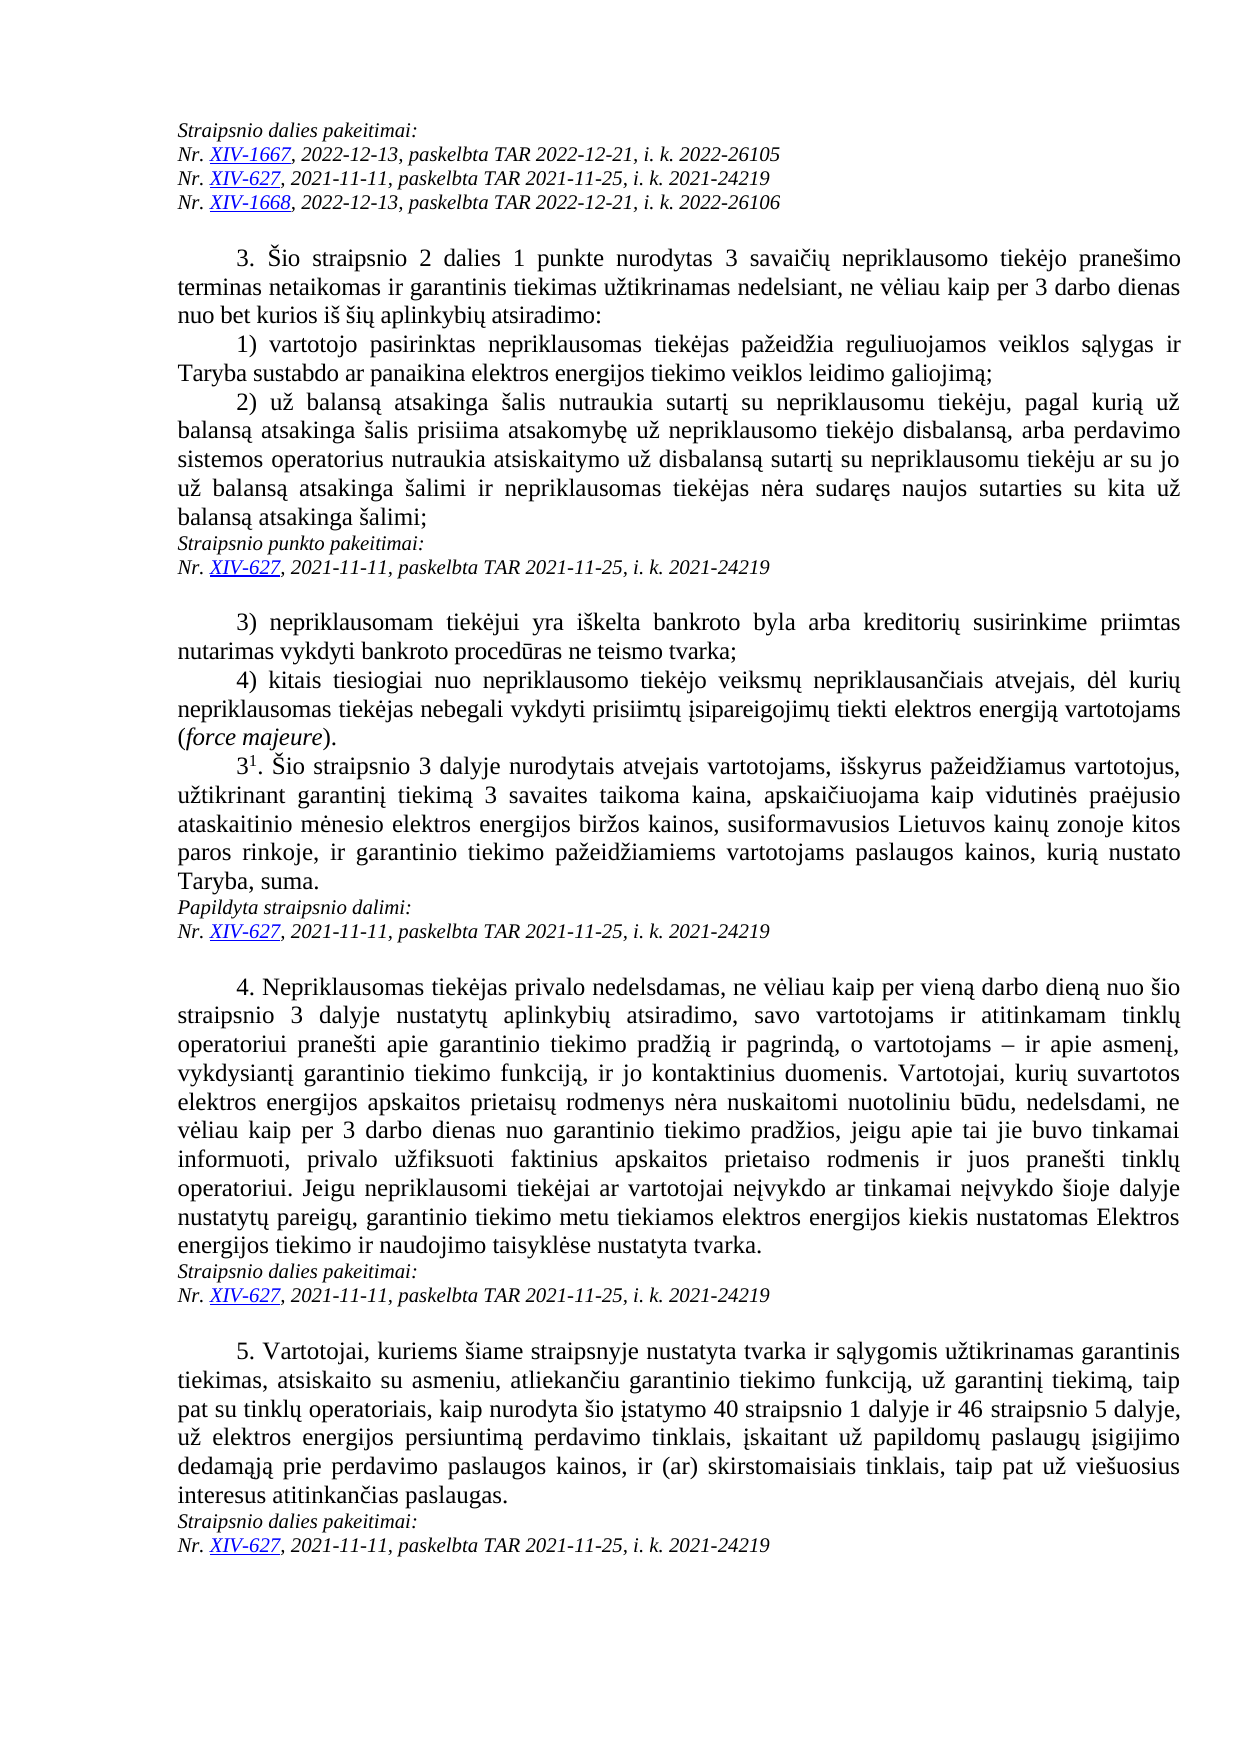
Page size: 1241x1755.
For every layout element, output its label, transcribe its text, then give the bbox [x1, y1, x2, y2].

text Nr. XIV-627, 2021-11-11, paskelbta TAR 2021-11-25, i. k. 2021-24219 [177, 166, 1181, 190]
text Nr. XIV-627, 2021-11-11, paskelbta TAR 2021-11-25, i. k. 2021-24219 [177, 919, 1181, 943]
text Nr. XIV-627, 2021-11-11, paskelbta TAR 2021-11-25, i. k. 2021-24219 [177, 1533, 1181, 1557]
text Straipsnio punkto pakeitimai: [177, 531, 1181, 555]
text 2) už balansą atsakinga šalis nutraukia sutartį su nepriklausomu tiekėju, pagal kurią už balansą atsakinga šalis prisiima atsakomybę už nepriklausomo tiekėjo disbalansą, arba perdavimo sistemos operatorius nutraukia atsiskaitymo už disbalansą sutartį su nepriklausomu tiekėju ar su jo už balansą atsakinga šalimi ir nepriklausomas tiekėjas nėra sudaręs naujos sutarties su kita už balansą atsakinga šalimi; [177, 387, 1181, 531]
text Straipsnio dalies pakeitimai: [177, 1509, 1181, 1533]
text 31. Šio straipsnio 3 dalyje nurodytais atvejais vartotojams, išskyrus pažeidžiamus vartotojus, užtikrinant garantinį tiekimą 3 savaites taikoma kaina, apskaičiuojama kaip vidutinės praėjusio ataskaitinio mėnesio elektros energijos biržos kainos, susiformavusios Lietuvos kainų zonoje kitos paros rinkoje, ir garantinio tiekimo pažeidžiamiems vartotojams paslaugos kainos, kurią nustato Taryba, suma. [177, 751, 1181, 895]
text Straipsnio dalies pakeitimai: [177, 118, 1181, 142]
text 4) kitais tiesiogiai nuo nepriklausomo tiekėjo veiksmų nepriklausančiais atvejais, dėl kurių nepriklausomas tiekėjas nebegali vykdyti prisiimtų įsipareigojimų tiekti elektros energiją vartotojams (force majeure). [177, 665, 1181, 751]
text 3. Šio straipsnio 2 dalies 1 punkte nurodytas 3 savaičių nepriklausomo tiekėjo pranešimo terminas netaikomas ir garantinis tiekimas užtikrinamas nedelsiant, ne vėliau kaip per 3 darbo dienas nuo bet kurios iš šių aplinkybių atsiradimo: [177, 243, 1181, 329]
text Nr. XIV-627, 2021-11-11, paskelbta TAR 2021-11-25, i. k. 2021-24219 [177, 1283, 1181, 1307]
text 1) vartotojo pasirinktas nepriklausomas tiekėjas pažeidžia reguliuojamos veiklos sąlygas ir Taryba sustabdo ar panaikina elektros energijos tiekimo veiklos leidimo galiojimą; [177, 329, 1181, 387]
text Papildyta straipsnio dalimi: [177, 895, 1181, 919]
text Nr. XIV-627, 2021-11-11, paskelbta TAR 2021-11-25, i. k. 2021-24219 [177, 555, 1181, 579]
text Nr. XIV-1667, 2022-12-13, paskelbta TAR 2022-12-21, i. k. 2022-26105 [177, 142, 1181, 166]
text 3) nepriklausomam tiekėjui yra iškelta bankroto byla arba kreditorių susirinkime priimtas nutarimas vykdyti bankroto procedūras ne teismo tvarka; [177, 607, 1181, 665]
text 4. Nepriklausomas tiekėjas privalo nedelsdamas, ne vėliau kaip per vieną darbo dieną nuo šio straipsnio 3 dalyje nustatytų aplinkybių atsiradimo, savo vartotojams ir atitinkamam tinklų operatoriui pranešti apie garantinio tiekimo pradžią ir pagrindą, o vartotojams – ir apie asmenį, vykdysiantį garantinio tiekimo funkciją, ir jo kontaktinius duomenis. Vartotojai, kurių suvartotos elektros energijos apskaitos prietaisų rodmenys nėra nuskaitomi nuotoliniu būdu, nedelsdami, ne vėliau kaip per 3 darbo dienas nuo garantinio tiekimo pradžios, jeigu apie tai jie buvo tinkamai informuoti, privalo užfiksuoti faktinius apskaitos prietaiso rodmenis ir juos pranešti tinklų operatoriui. Jeigu nepriklausomi tiekėjai ar vartotojai neįvykdo ar tinkamai neįvykdo šioje dalyje nustatytų pareigų, garantinio tiekimo metu tiekiamos elektros energijos kiekis nustatomas Elektros energijos tiekimo ir naudojimo taisyklėse nustatyta tvarka. [177, 972, 1181, 1259]
text 5. Vartotojai, kuriems šiame straipsnyje nustatyta tvarka ir sąlygomis užtikrinamas garantinis tiekimas, atsiskaito su asmeniu, atliekančiu garantinio tiekimo funkciją, už garantinį tiekimą, taip pat su tinklų operatoriais, kaip nurodyta šio įstatymo 40 straipsnio 1 dalyje ir 46 straipsnio 5 dalyje, už elektros energijos persiuntimą perdavimo tinklais, įskaitant už papildomų paslaugų įsigijimo dedamąją prie perdavimo paslaugos kainos, ir (ar) skirstomaisiais tinklais, taip pat už viešuosius interesus atitinkančias paslaugas. [177, 1336, 1181, 1509]
text Straipsnio dalies pakeitimai: [177, 1259, 1181, 1283]
text Nr. XIV-1668, 2022-12-13, paskelbta TAR 2022-12-21, i. k. 2022-26106 [177, 190, 1181, 214]
